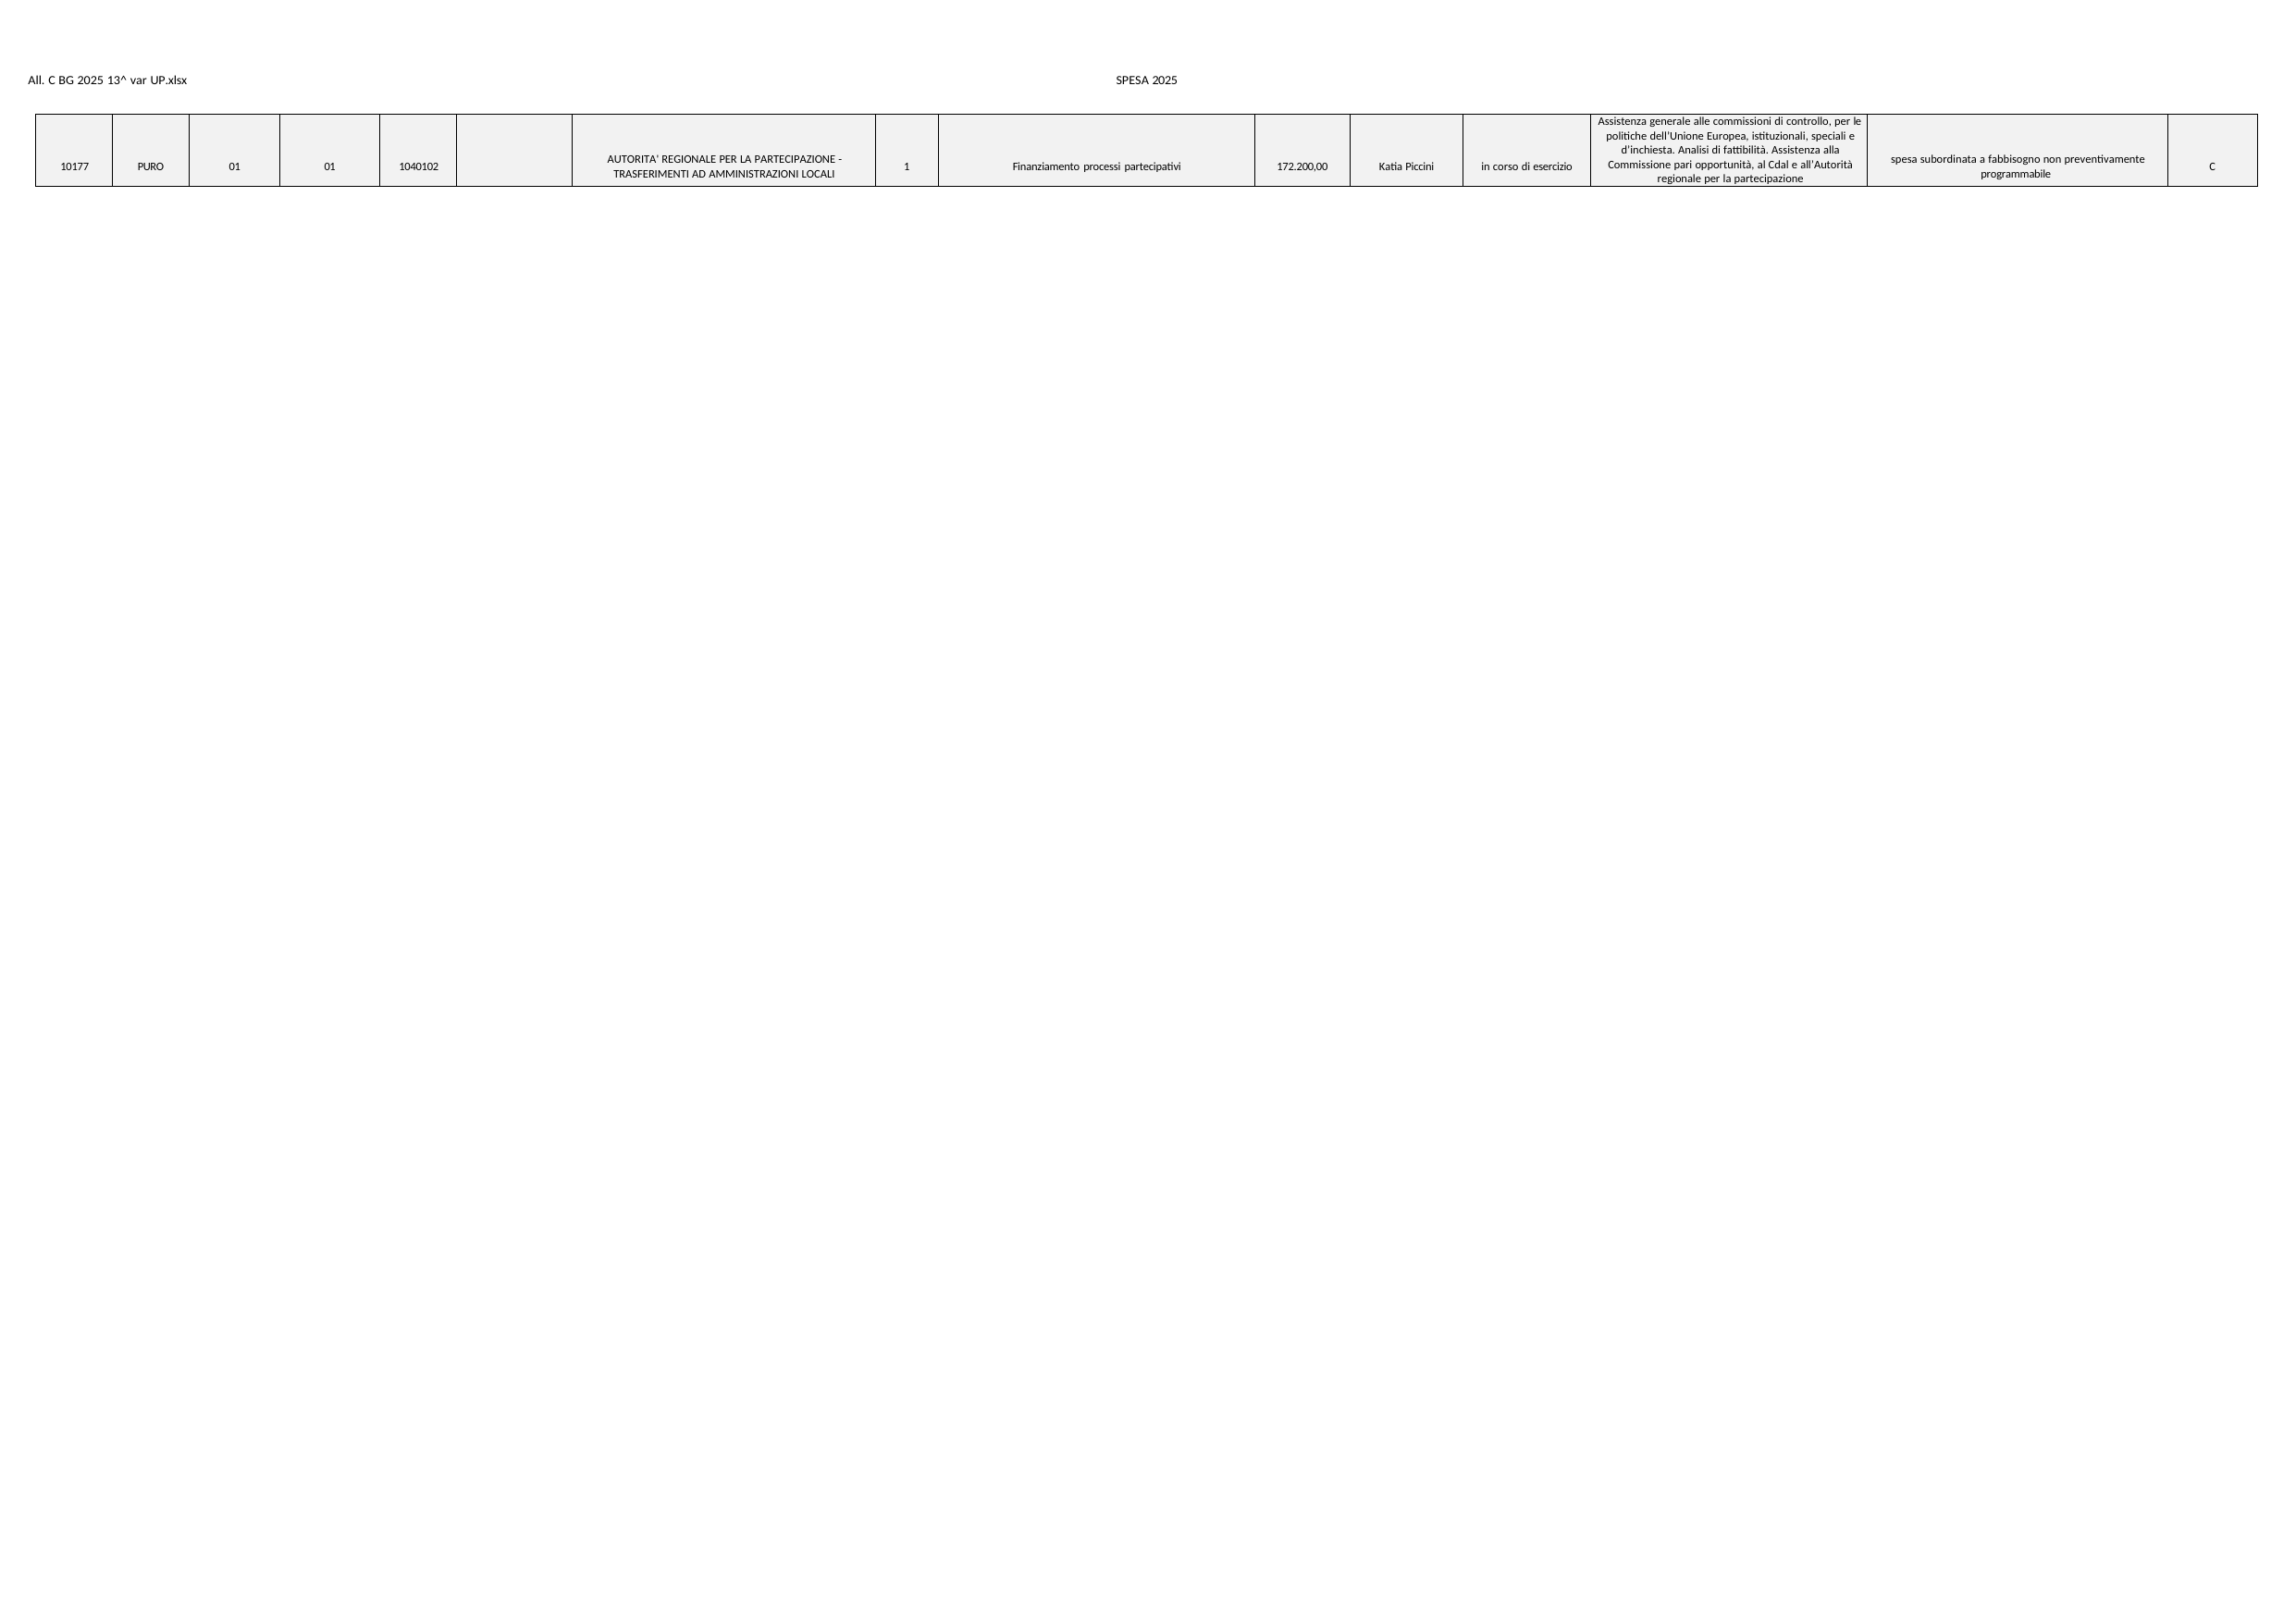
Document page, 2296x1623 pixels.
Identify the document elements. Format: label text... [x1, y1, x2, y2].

table_cell PURO [113, 115, 189, 186]
table_cell in corso di esercizio [1463, 115, 1590, 186]
table_cell C [2168, 115, 2257, 186]
table_cell AUTORITA' REGIONALE PER LA PARTECIPAZIONE - TRASFERIMENTI AD AMMINISTRAZIONI LOCALI [573, 115, 875, 186]
table_cell 1 [876, 115, 938, 186]
table_cell 01 [190, 115, 279, 186]
table_cell spesa subordinata a fabbisogno non preventivamente programmabile [1868, 115, 2167, 186]
table_cell 172.200,00 [1255, 115, 1350, 186]
table_cell [457, 115, 572, 186]
table_cell Assistenza generale alle commissioni di controllo, per le politiche dell’Unione Europea, istituzionali, speciali e d’inchiesta. Analisi di fattibilità. Assistenza alla Commissione pari opportunità, al Cdal e all’Autorità regionale per la partecipazione [1591, 115, 1867, 186]
table_cell 01 [280, 115, 379, 186]
table_cell Katia Piccini [1351, 115, 1463, 186]
table_cell 1040102 [380, 115, 456, 186]
table_cell 10177 [36, 115, 112, 186]
table_cell Finanziamento processi partecipativi [939, 115, 1254, 186]
